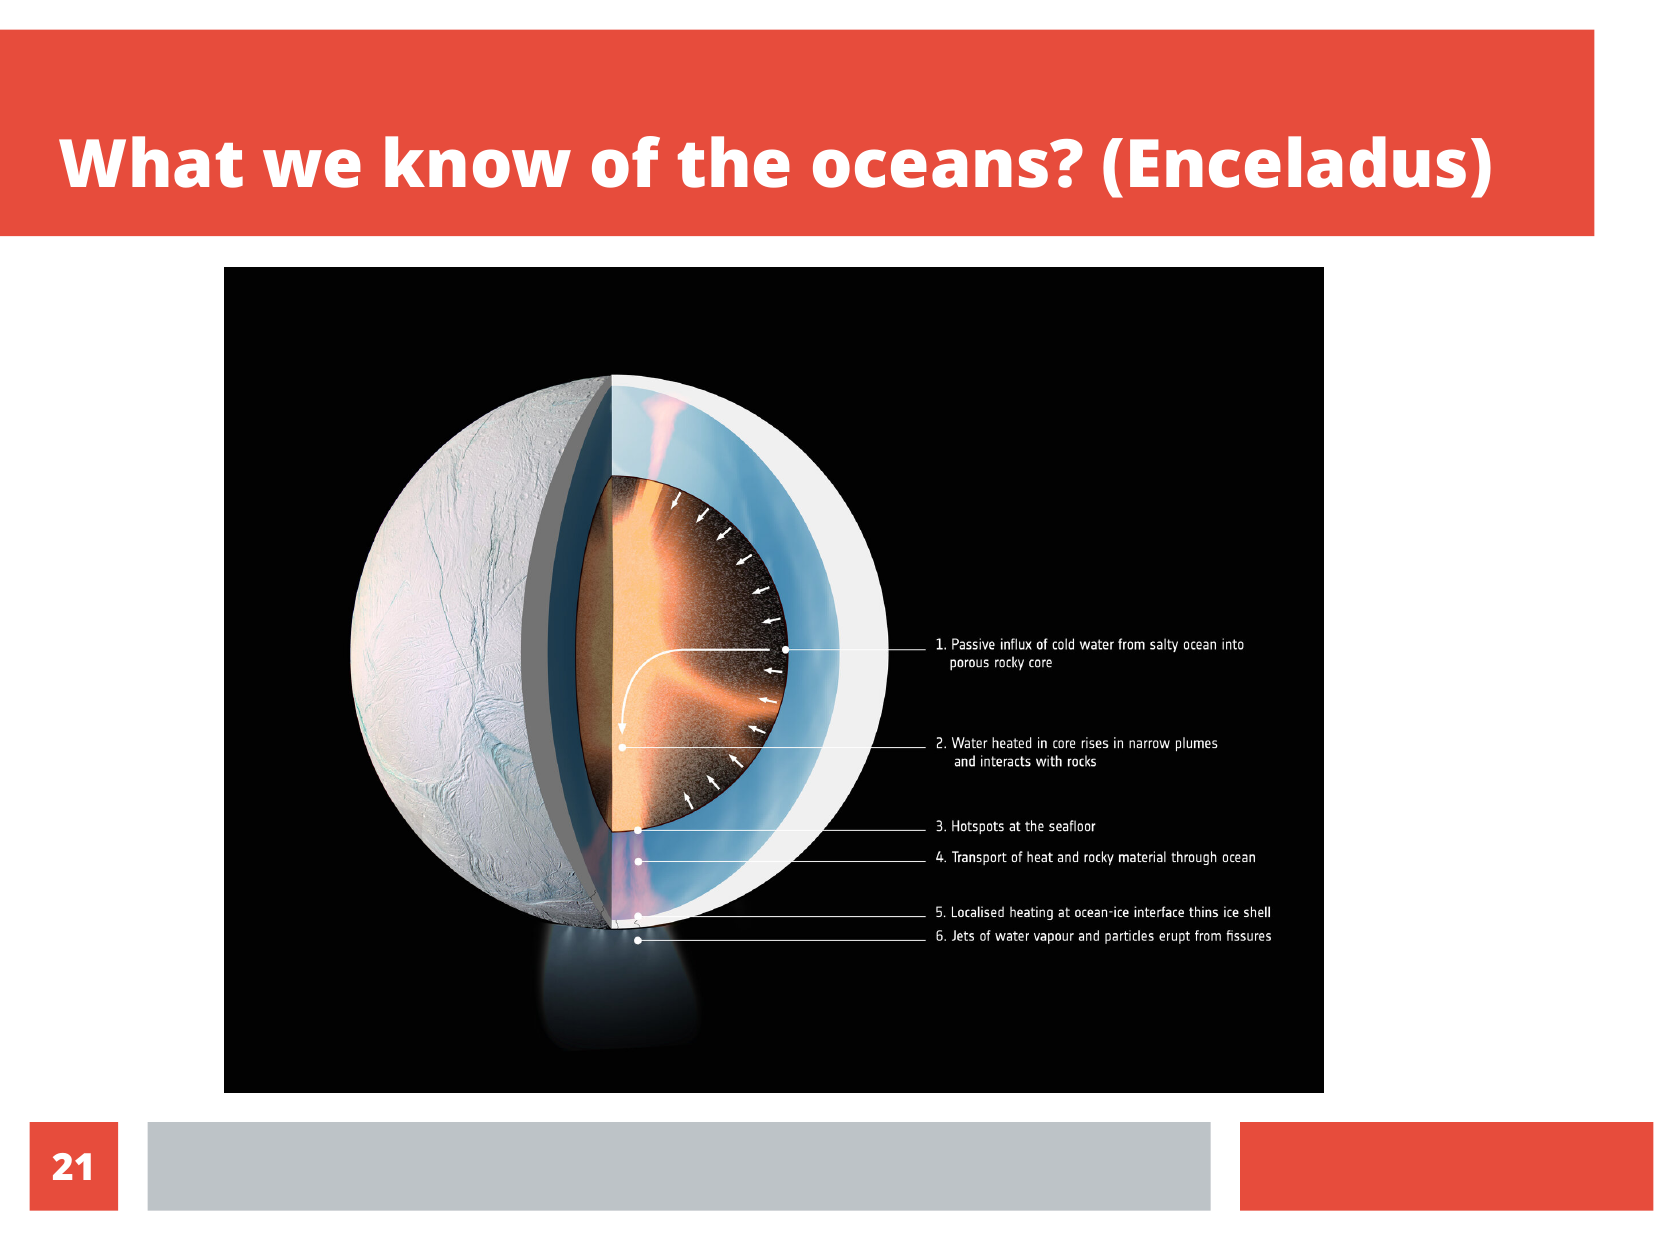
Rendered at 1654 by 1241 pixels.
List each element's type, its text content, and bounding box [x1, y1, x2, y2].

picture [224, 267, 1324, 1093]
title What we know of the oceans? (Enceladus) [59, 59, 1595, 207]
